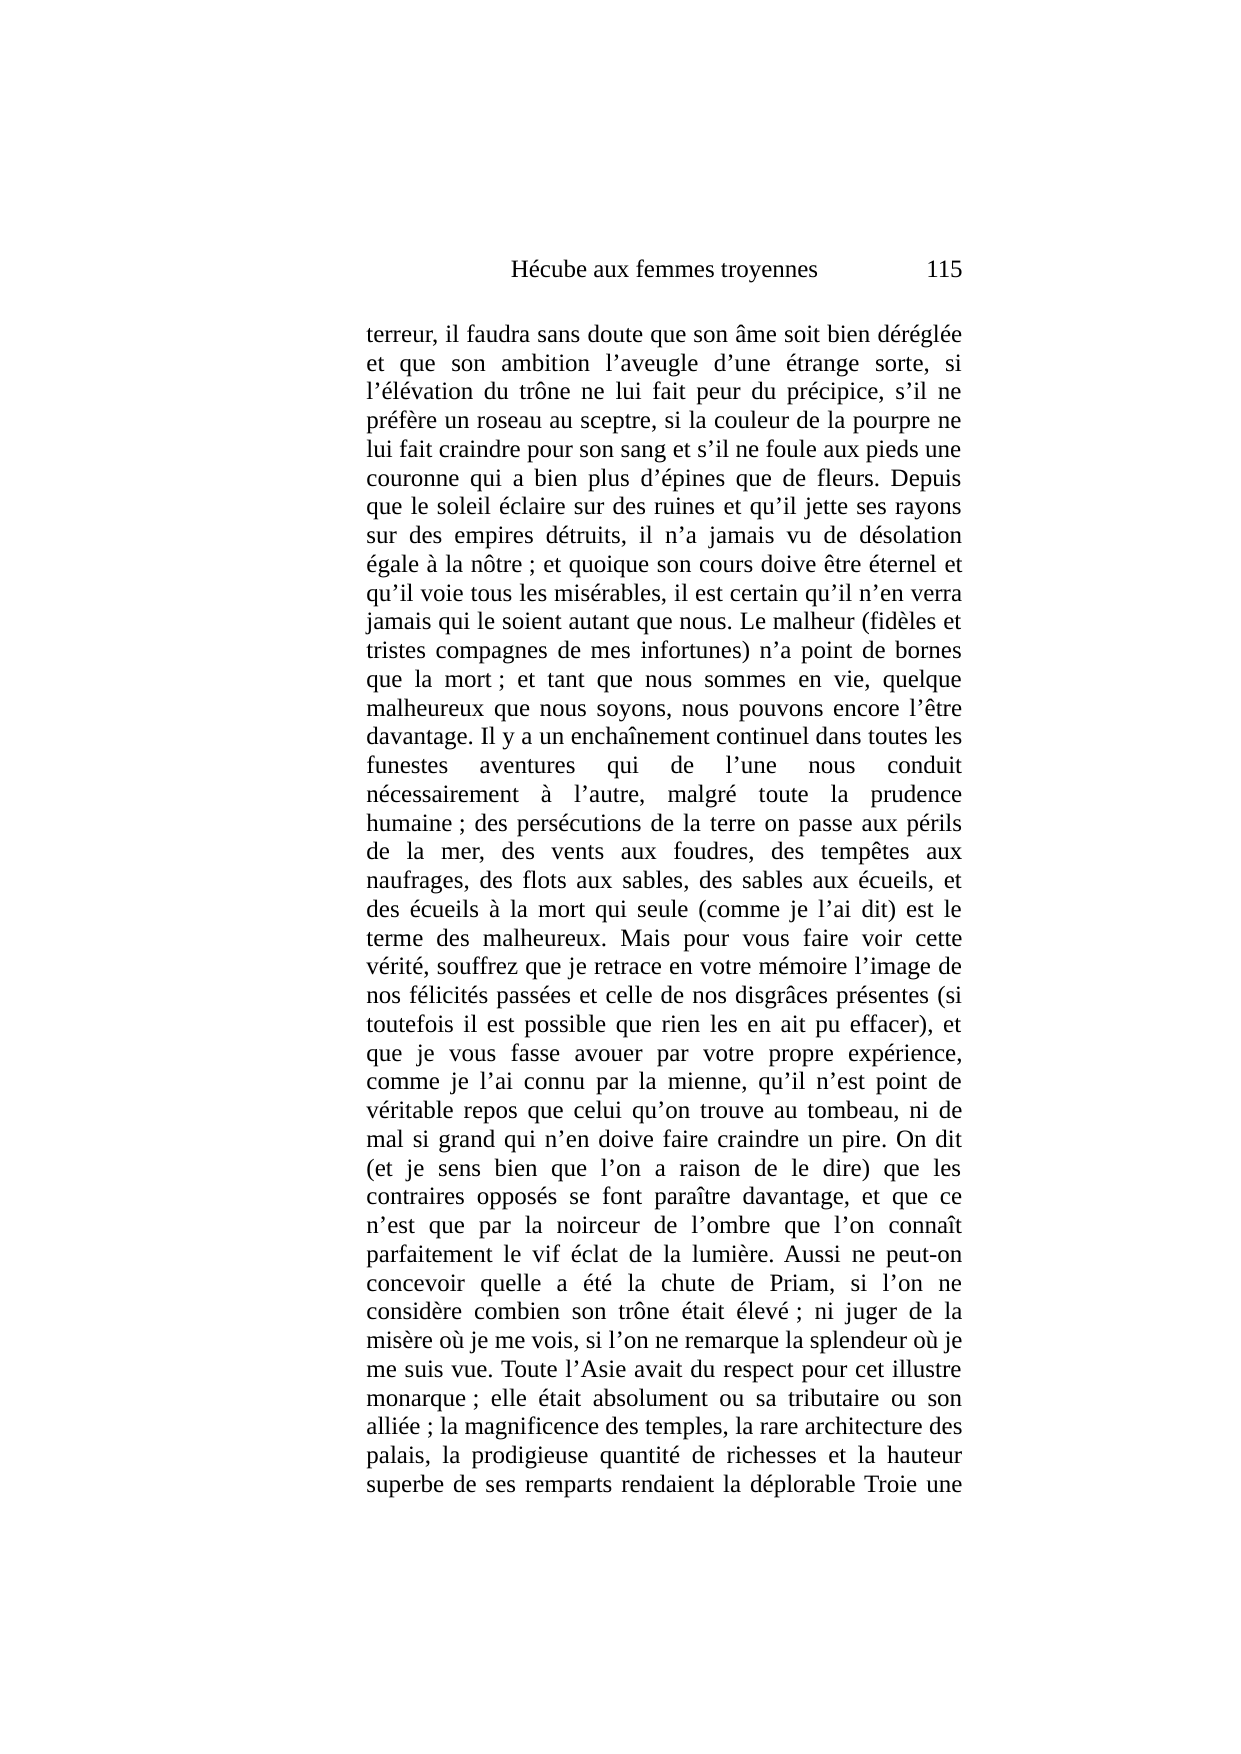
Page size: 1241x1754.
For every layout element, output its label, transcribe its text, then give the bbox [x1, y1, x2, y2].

text terreur, il faudra sans doute que son âme soit bien déréglée et que son ambition l’aveugle d’une étrange sorte, si l’élévation du trône ne lui fait peur du précipice, s’il ne préfère un roseau au sceptre, si la couleur de la pourpre ne lui fait craindre pour son sang et s’il ne foule aux pieds une couronne qui a bien plus d’épines que de fleurs. Depuis que le soleil éclaire sur des ruines et qu’il jette ses rayons sur des empires détruits, il n’a jamais vu de désolation égale à la nôtre ; et quoique son cours doive être éternel et qu’il voie tous les misérables, il est certain qu’il n’en verra jamais qui le soient autant que nous. Le malheur (fidèles et tristes compagnes de mes infortunes) n’a point de bornes que la mort ; et tant que nous sommes en vie, quelque malheureux que nous soyons, nous pouvons encore l’être davantage. Il y a un enchaînement continuel dans toutes les funestes aventures qui de l’une nous conduit nécessairement à l’autre, malgré toute la prudence humaine ; des persécutions de la terre on passe aux périls de la mer, des vents aux foudres, des tempêtes aux naufrages, des flots aux sables, des sables aux écueils, et des écueils à la mort qui seule (comme je l’ai dit) est le terme des malheureux. Mais pour vous faire voir cette vérité, souffrez que je retrace en votre mémoire l’image de nos félicités passées et celle de nos disgrâces présentes (si toutefois il est possible que rien les en ait pu effacer), et que je vous fasse avouer par votre propre expérience, comme je l’ai connu par la mienne, qu’il n’est point de véritable repos que celui qu’on trouve au tombeau, ni de mal si grand qui n’en doive faire craindre un pire. On dit (et je sens bien que l’on a raison de le dire) que les contraires opposés se font paraître davantage, et que ce n’est que par la noirceur de l’ombre que l’on connaît parfaitement le vif éclat de la lumière. Aussi ne peut-on concevoir quelle a été la chute de Priam, si l’on ne considère combien son trône était élevé ; ni juger de la misère où je me vois, si l’on ne remarque la splendeur où je me suis vue. Toute l’Asie avait du respect pour cet illustre monarque ; elle était absolument ou sa tributaire ou son alliée ; la magnificence des temples, la rare architecture des palais, la prodigieuse quantité de richesses et la hauteur superbe de ses remparts rendaient la déplorable Troie une [366, 319, 963, 1498]
